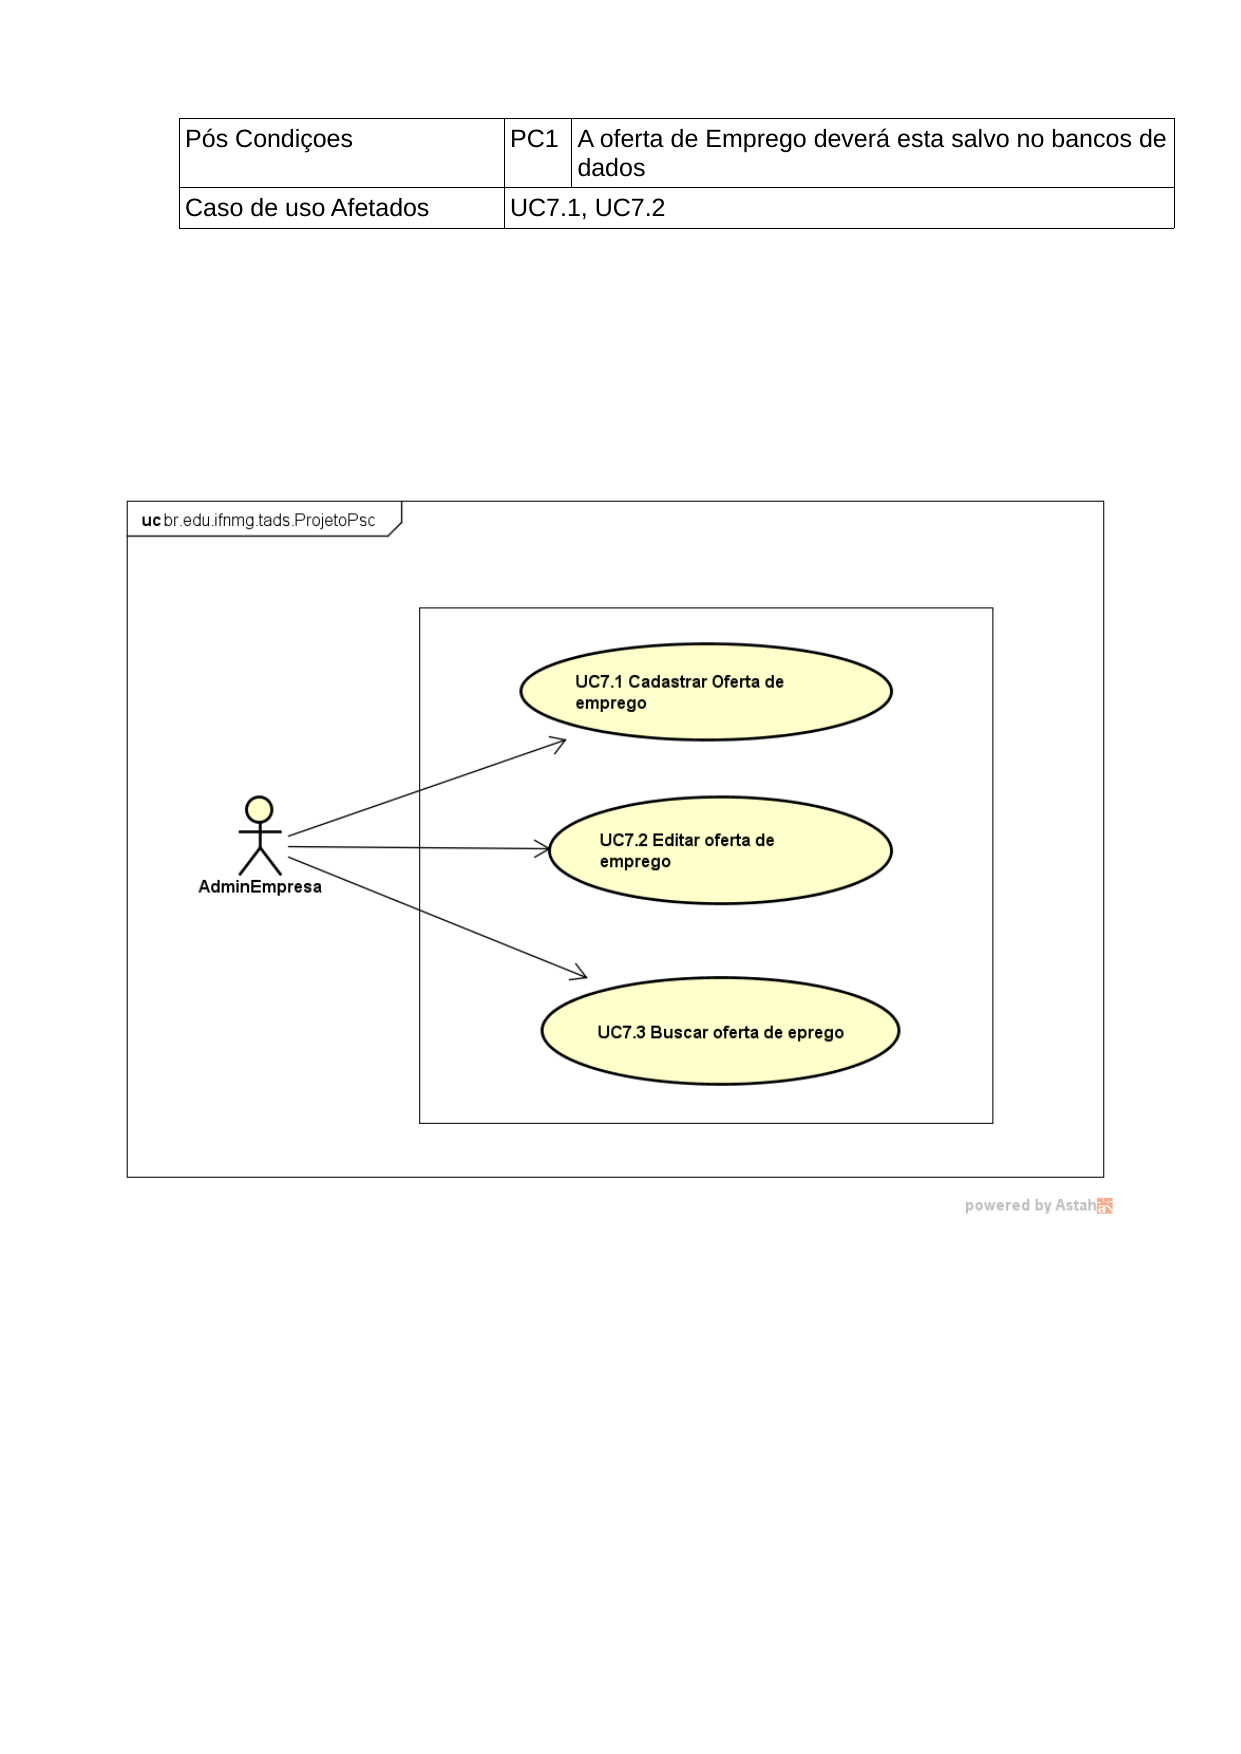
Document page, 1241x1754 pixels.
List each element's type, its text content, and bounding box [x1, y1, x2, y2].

table_cell Caso de uso Afetados [180, 188, 504, 227]
table_cell PC1 [505, 119, 571, 187]
table_cell A oferta de Emprego deverá esta salvo no bancos de dados [572, 119, 1174, 187]
table_cell Pós Condiçoes [180, 119, 504, 187]
table_cell UC7.1, UC7.2 [505, 188, 1174, 227]
picture [113, 487, 1118, 1219]
